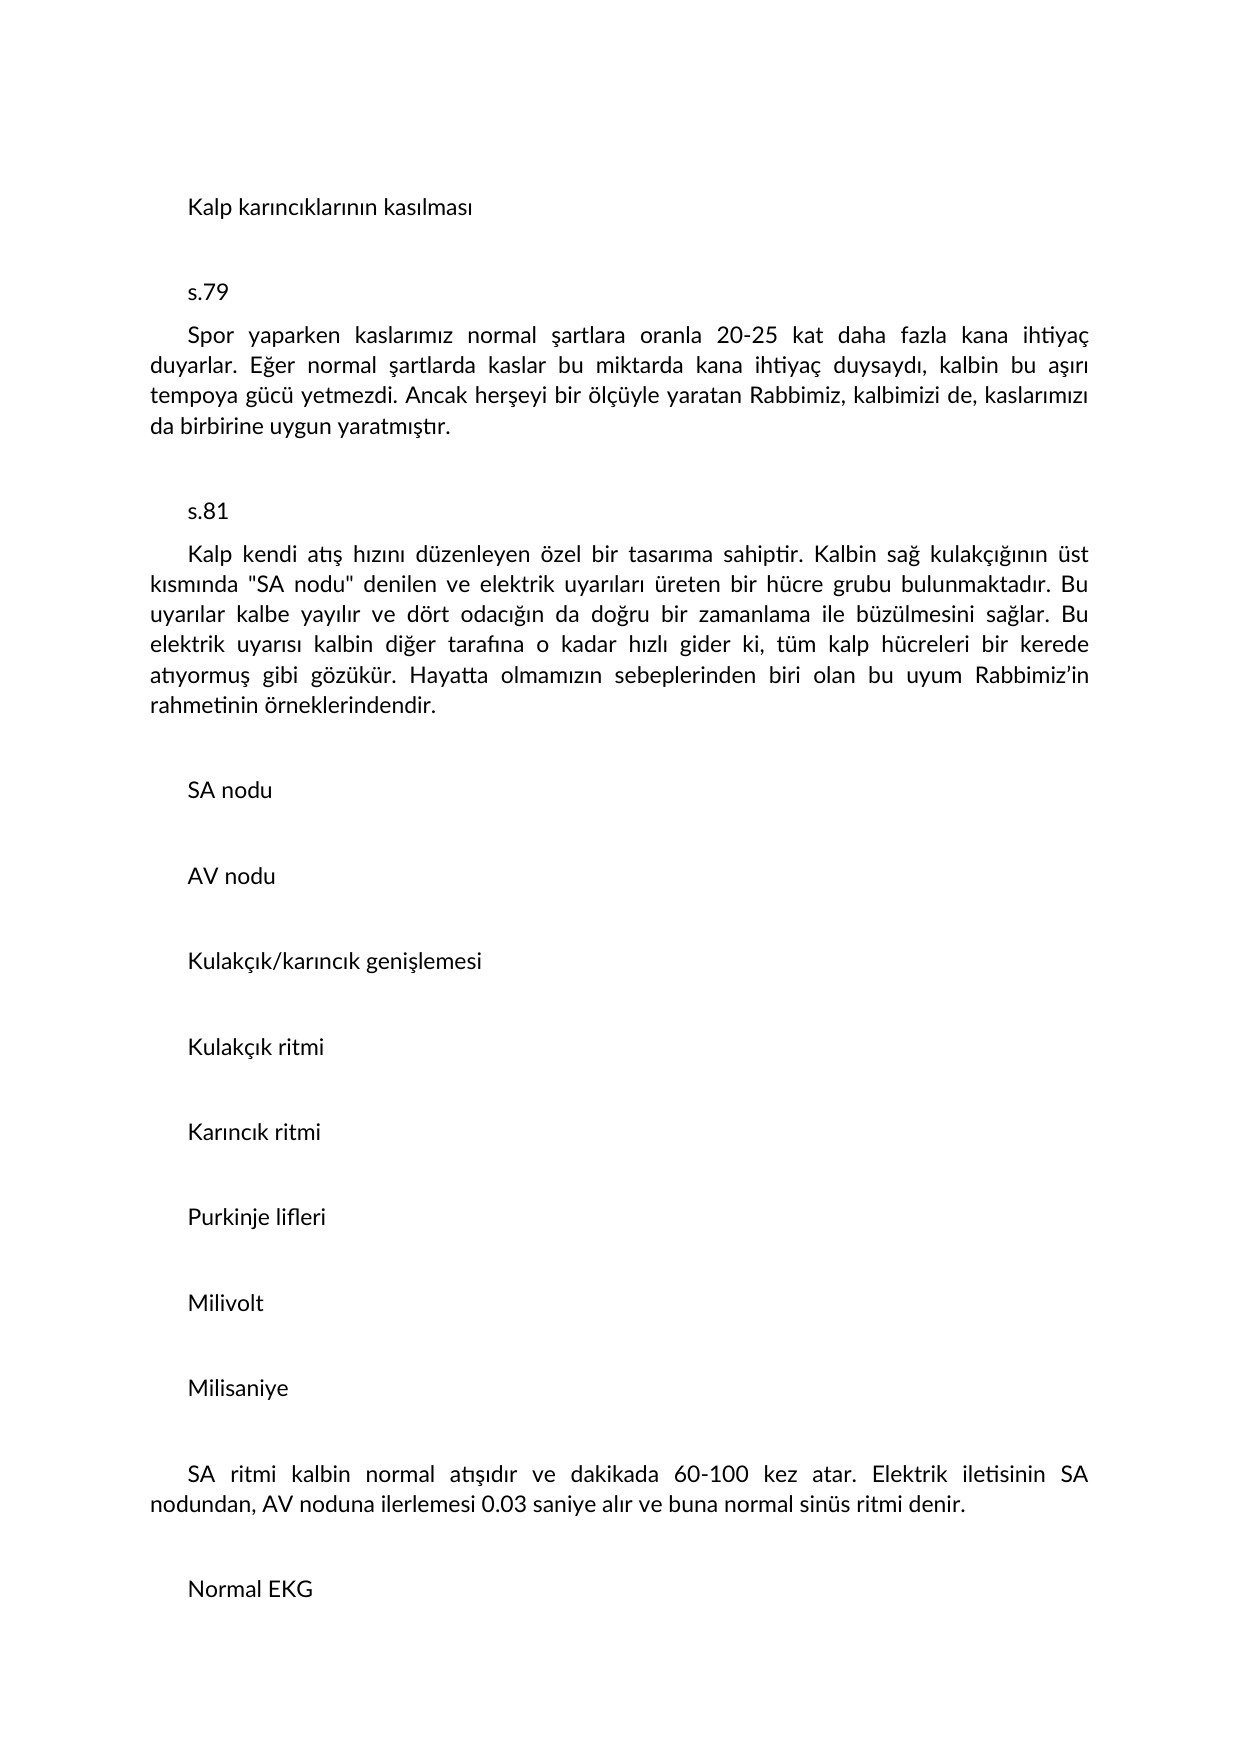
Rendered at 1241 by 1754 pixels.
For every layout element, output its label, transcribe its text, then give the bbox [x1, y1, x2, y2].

text Normal EKG [150, 1575, 1090, 1602]
text Kalp kendi atış hızını düzenleyen özel bir tasarıma sahiptir. Kalbin sağ kulakçığının üst kısmında "SA nodu" denilen ve elektrik uyarıları üreten bir hücre grubu bulunmaktadır. Bu uyarılar kalbe yayılır ve dört odacığın da doğru bir zamanlama ile büzülmesini sağlar. Bu elektrik uyarısı kalbin diğer tarafına o kadar hızlı gider ki, tüm kalp hücreleri bir kerede atıyormuş gibi gözükür. Hayatta olmamızın sebeplerinden biri olan bu uyum Rabbimiz’in rahmetinin örneklerindendir. [150, 539, 1090, 718]
text SA nodu [150, 776, 1090, 803]
text s.79 [150, 278, 1090, 306]
text AV nodu [150, 861, 1090, 889]
text s.81 [150, 497, 1090, 524]
text Purkinje lifleri [150, 1203, 1090, 1231]
text Milivolt [150, 1288, 1090, 1316]
text Karıncık ritmi [150, 1118, 1090, 1145]
text Milisaniye [150, 1374, 1090, 1401]
text Kulakçık/karıncık genişlemesi [150, 947, 1090, 974]
text Kulakçık ritmi [150, 1032, 1090, 1060]
text Spor yaparken kaslarımız normal şartlara oranla 20-25 kat daha fazla kana ihtiyaç duyarlar. Eğer normal şartlarda kaslar bu miktarda kana ihtiyaç duysaydı, kalbin bu aşırı tempoya gücü yetmezdi. Ancak herşeyi bir ölçüyle yaratan Rabbimiz, kalbimizi de, kaslarımızı da birbirine uygun yaratmıştır. [150, 321, 1090, 439]
text Kalp karıncıklarının kasılması [150, 193, 1090, 220]
text SA ritmi kalbin normal atışıdır ve dakikada 60-100 kez atar. Elektrik iletisinin SA nodundan, AV noduna ilerlemesi 0.03 saniye alır ve buna normal sinüs ritmi denir. [150, 1459, 1090, 1517]
